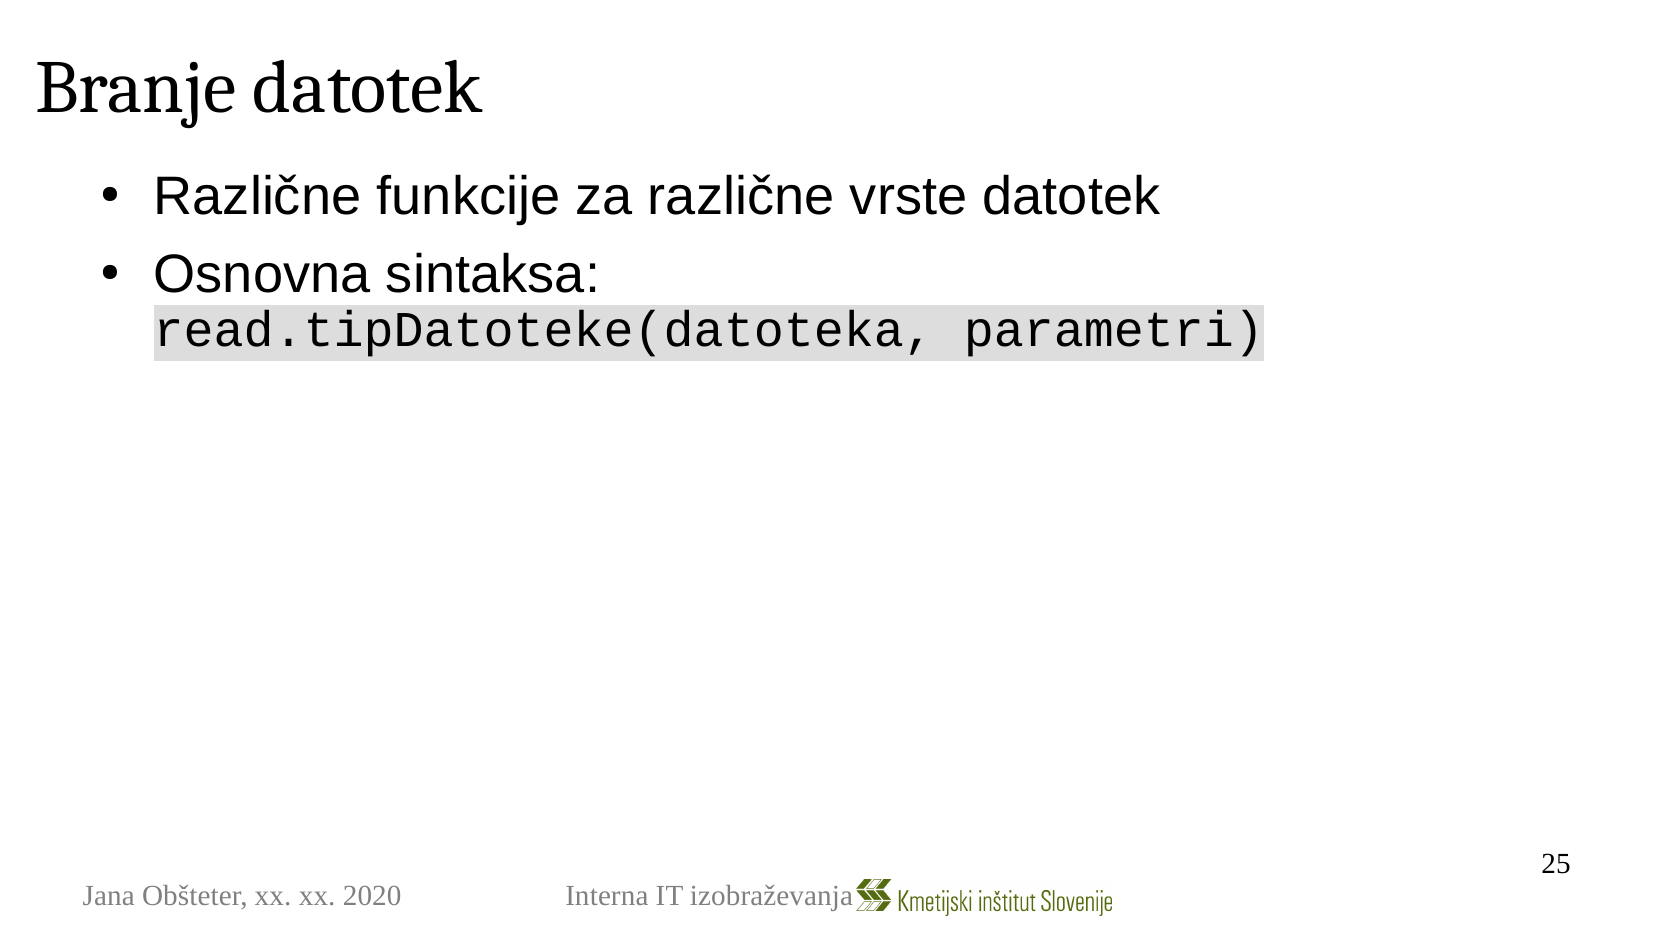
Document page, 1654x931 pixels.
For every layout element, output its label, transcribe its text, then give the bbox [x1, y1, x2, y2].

picture [856, 879, 1112, 916]
list Različne funkcije za različne vrste datotek Osnovna sintaksa: read.tipDatoteke(datoteka, parametri) [82, 165, 1571, 769]
title Branje datotek [35, 21, 1524, 154]
